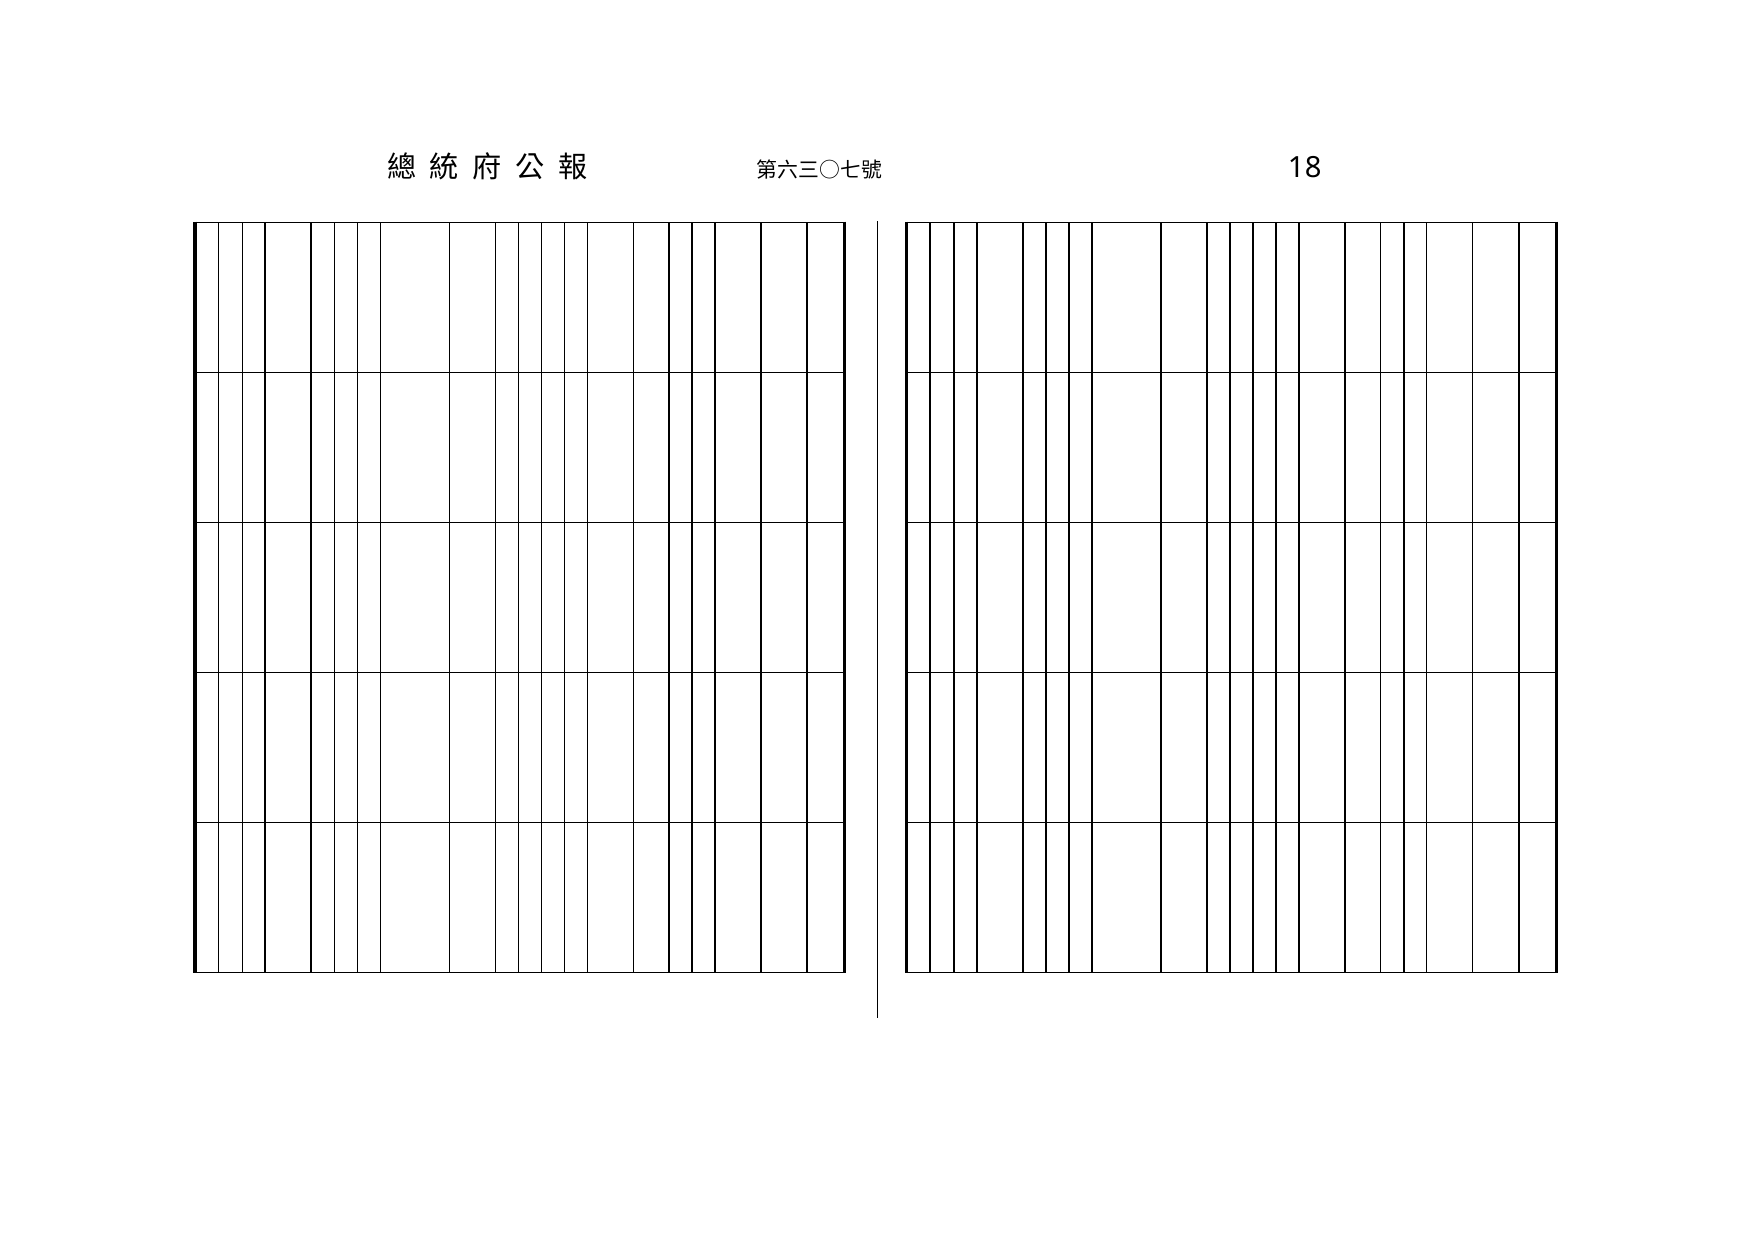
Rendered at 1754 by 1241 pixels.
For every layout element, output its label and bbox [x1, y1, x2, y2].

table_cell [693, 823, 714, 972]
table_cell [716, 523, 738, 672]
table_cell [266, 373, 288, 522]
table_cell [243, 373, 264, 522]
table_cell [1208, 523, 1229, 672]
table_cell [978, 373, 1000, 522]
table_cell [426, 673, 449, 822]
table_cell [611, 373, 633, 522]
table_cell [955, 373, 976, 522]
table_cell [808, 823, 843, 972]
table_cell [1405, 223, 1426, 372]
table_cell [978, 223, 1000, 372]
table_cell [762, 823, 784, 972]
table_cell [716, 823, 738, 972]
table_cell [1427, 223, 1450, 372]
table_cell [335, 673, 357, 822]
table_cell [519, 373, 541, 522]
table_cell [335, 823, 357, 972]
table_cell [1231, 823, 1252, 972]
table_cell [588, 223, 611, 372]
table_cell [358, 523, 380, 672]
table_cell [496, 823, 518, 972]
table_cell [1208, 223, 1229, 372]
table_cell [473, 673, 495, 822]
table_cell [716, 223, 738, 372]
table_cell [908, 523, 929, 672]
table_cell [473, 823, 495, 972]
table_cell [931, 373, 953, 522]
table_cell [1231, 523, 1252, 672]
table_cell [1405, 523, 1426, 672]
table_cell [1277, 523, 1298, 672]
table_cell [978, 523, 1000, 672]
table_cell [955, 823, 976, 972]
table_cell [693, 523, 714, 672]
table_cell [1000, 523, 1022, 672]
table_cell [1231, 373, 1252, 522]
table_cell [1162, 373, 1184, 522]
table_cell [219, 523, 242, 672]
table_cell [784, 673, 806, 822]
table_cell [1254, 673, 1275, 822]
table_cell [519, 523, 541, 672]
table_cell [908, 673, 929, 822]
table_cell [1024, 673, 1045, 822]
table_cell [381, 823, 403, 972]
table_cell [426, 823, 449, 972]
table_cell [670, 373, 691, 522]
table_cell [1093, 673, 1115, 822]
table_cell [381, 373, 403, 522]
table_cell [312, 373, 334, 522]
table_cell [1115, 823, 1138, 972]
table_cell [808, 373, 843, 522]
table_cell [266, 523, 288, 672]
table_cell [1427, 523, 1450, 672]
table_cell [312, 523, 334, 672]
table_cell [1496, 373, 1518, 522]
table_cell [496, 523, 518, 672]
table_cell [1473, 373, 1496, 522]
table_cell [588, 823, 611, 972]
table_cell [1184, 373, 1206, 522]
table_cell [335, 373, 357, 522]
table_cell [693, 223, 714, 372]
table_cell [1450, 823, 1472, 972]
table_cell [243, 823, 264, 972]
table_cell [978, 673, 1000, 822]
table_cell [634, 523, 668, 672]
table_cell [716, 673, 738, 822]
table_cell [496, 373, 518, 522]
table_cell [1047, 523, 1068, 672]
table_cell [955, 523, 976, 672]
table_cell [519, 823, 541, 972]
table_cell [426, 523, 449, 672]
table_cell [1138, 673, 1160, 822]
table_cell [266, 223, 288, 372]
table_cell [978, 823, 1000, 972]
table_cell [1520, 373, 1555, 522]
table_cell [288, 823, 310, 972]
table_cell [1473, 673, 1496, 822]
table_cell [1000, 223, 1022, 372]
table_cell [542, 823, 564, 972]
table_cell [1000, 673, 1022, 822]
table_cell [1322, 673, 1344, 822]
table_cell [634, 223, 668, 372]
table_cell [243, 673, 264, 822]
table_cell [426, 223, 449, 372]
table_cell [931, 223, 953, 372]
table_cell [1300, 373, 1322, 522]
table_cell [1427, 823, 1450, 972]
table_cell [1184, 223, 1206, 372]
table_cell [784, 523, 806, 672]
table_cell [288, 223, 310, 372]
table_cell [611, 823, 633, 972]
table_cell [1162, 823, 1184, 972]
table_cell [542, 523, 564, 672]
table_cell [693, 673, 714, 822]
table_cell [1047, 673, 1068, 822]
table_cell [450, 823, 472, 972]
table_cell [1115, 523, 1138, 672]
table_cell [784, 373, 806, 522]
table_cell [219, 823, 242, 972]
table_cell [1162, 223, 1184, 372]
table_cell [588, 673, 611, 822]
table_cell [1346, 223, 1380, 372]
table_cell [1000, 823, 1022, 972]
table_cell [1162, 523, 1184, 672]
table_cell [381, 673, 403, 822]
table_cell [670, 673, 691, 822]
table_cell [1070, 223, 1091, 372]
table_cell [473, 373, 495, 522]
table_cell [219, 373, 242, 522]
table_cell [450, 673, 472, 822]
table_cell [1473, 523, 1496, 672]
table_cell [1300, 223, 1322, 372]
table_cell [738, 373, 760, 522]
table_cell [243, 523, 264, 672]
table_cell [634, 673, 668, 822]
table_cell [243, 223, 264, 372]
table_cell [1208, 823, 1229, 972]
table_cell [738, 223, 760, 372]
table_cell [565, 823, 587, 972]
table_cell [450, 223, 472, 372]
table_cell [1138, 823, 1160, 972]
table_cell [670, 223, 691, 372]
table_cell [1184, 523, 1206, 672]
table_cell [473, 523, 495, 672]
table_cell [565, 523, 587, 672]
table_cell [1115, 673, 1138, 822]
table_cell [738, 823, 760, 972]
table_cell [1254, 373, 1275, 522]
table_cell [1115, 373, 1138, 522]
table_cell [519, 673, 541, 822]
table_cell [565, 223, 587, 372]
table_cell [955, 223, 976, 372]
table_cell [588, 523, 611, 672]
table_cell [670, 823, 691, 972]
table_cell [197, 373, 218, 522]
table_cell [426, 373, 449, 522]
table_cell [473, 223, 495, 372]
table_cell [381, 523, 403, 672]
table_cell [358, 373, 380, 522]
table_cell [1047, 223, 1068, 372]
table_cell [219, 223, 242, 372]
table_cell [565, 373, 587, 522]
table_cell [335, 523, 357, 672]
table_cell [1184, 823, 1206, 972]
table_cell [693, 373, 714, 522]
table_cell [266, 823, 288, 972]
table_cell [1322, 373, 1344, 522]
table_cell [496, 223, 518, 372]
table_cell [1024, 823, 1045, 972]
table_cell [1405, 673, 1426, 822]
table_cell [1000, 373, 1022, 522]
table_cell [955, 673, 976, 822]
table_cell [1322, 523, 1344, 672]
table_cell [1138, 373, 1160, 522]
table_cell [738, 673, 760, 822]
table_cell [1208, 373, 1229, 522]
table_cell [1427, 673, 1450, 822]
table_cell [403, 823, 426, 972]
table_cell [197, 223, 218, 372]
table_cell [1496, 223, 1518, 372]
table_cell [381, 223, 403, 372]
table_cell [611, 673, 633, 822]
table_cell [1070, 823, 1091, 972]
table_cell [197, 523, 218, 672]
table_cell [670, 523, 691, 672]
table_cell [738, 523, 760, 672]
table_cell [1184, 673, 1206, 822]
table_cell [358, 223, 380, 372]
table_cell [634, 823, 668, 972]
table_cell [496, 673, 518, 822]
table_cell [450, 523, 472, 672]
table_cell [403, 373, 426, 522]
table_cell [312, 223, 334, 372]
table_cell [588, 373, 611, 522]
table_cell [716, 373, 738, 522]
table_cell [335, 223, 357, 372]
table_cell [1473, 823, 1496, 972]
table_cell [931, 523, 953, 672]
table_cell [1450, 373, 1472, 522]
table_cell [288, 523, 310, 672]
table_cell [931, 823, 953, 972]
table_cell [1450, 523, 1472, 672]
table_cell [1138, 523, 1160, 672]
table_cell [1346, 373, 1380, 522]
table_cell [1322, 823, 1344, 972]
table_cell [1277, 373, 1298, 522]
table_cell [542, 673, 564, 822]
table_cell [611, 223, 633, 372]
table_cell [565, 673, 587, 822]
table_cell [288, 673, 310, 822]
table_cell [1024, 373, 1045, 522]
table_cell [266, 673, 288, 822]
table_cell [403, 223, 426, 372]
table_cell [1254, 523, 1275, 672]
table_cell [1115, 223, 1138, 372]
table_cell [1346, 673, 1380, 822]
table_cell [1405, 823, 1426, 972]
table_cell [1405, 373, 1426, 522]
table_cell [762, 223, 784, 372]
table_cell [1346, 823, 1380, 972]
table_cell [1047, 823, 1068, 972]
table_cell [1520, 673, 1555, 822]
table_cell [1300, 523, 1322, 672]
table_cell [197, 823, 218, 972]
table_cell [219, 673, 242, 822]
table_cell [1300, 823, 1322, 972]
table_cell [1277, 223, 1298, 372]
table_cell [1346, 523, 1380, 672]
table_cell [808, 223, 843, 372]
table_cell [358, 673, 380, 822]
table_cell [358, 823, 380, 972]
table_cell [403, 523, 426, 672]
table_cell [1162, 673, 1184, 822]
table_cell [1093, 823, 1115, 972]
table_cell [197, 673, 218, 822]
table_cell [1322, 223, 1344, 372]
table_cell [1381, 373, 1403, 522]
table_cell [1277, 823, 1298, 972]
table_cell [1381, 523, 1403, 672]
table_cell [1093, 223, 1115, 372]
table_cell [1381, 823, 1403, 972]
table_cell [519, 223, 541, 372]
table_cell [1254, 823, 1275, 972]
table_cell [1231, 673, 1252, 822]
table_cell [1473, 223, 1496, 372]
table_cell [542, 223, 564, 372]
table_cell [808, 673, 843, 822]
table_cell [762, 373, 784, 522]
table_cell [542, 373, 564, 522]
table_cell [1254, 223, 1275, 372]
table_cell [1450, 673, 1472, 822]
table_cell [1138, 223, 1160, 372]
table_cell [784, 823, 806, 972]
table_cell [1208, 673, 1229, 822]
table_cell [312, 823, 334, 972]
table_cell [1450, 223, 1472, 372]
table_cell [762, 523, 784, 672]
table_cell [611, 523, 633, 672]
table_cell [1496, 823, 1518, 972]
table_cell [634, 373, 668, 522]
table_cell [1300, 673, 1322, 822]
table_cell [312, 673, 334, 822]
table_cell [450, 373, 472, 522]
table_cell [1277, 673, 1298, 822]
table_cell [1496, 523, 1518, 672]
table_cell [1093, 523, 1115, 672]
table_cell [784, 223, 806, 372]
table_cell [1496, 673, 1518, 822]
table_cell [762, 673, 784, 822]
table_cell [1520, 223, 1555, 372]
table_cell [908, 823, 929, 972]
table_cell [931, 673, 953, 822]
table_cell [1070, 673, 1091, 822]
table_cell [1520, 523, 1555, 672]
table_cell [1024, 223, 1045, 372]
table_cell [1093, 373, 1115, 522]
table_cell [403, 673, 426, 822]
table_cell [1520, 823, 1555, 972]
table_cell [1024, 523, 1045, 672]
table_cell [908, 223, 929, 372]
table_cell [1381, 223, 1403, 372]
table_cell [1047, 373, 1068, 522]
table_cell [808, 523, 843, 672]
table_cell [1231, 223, 1252, 372]
table_cell [1070, 373, 1091, 522]
table_cell [1381, 673, 1403, 822]
table_cell [1070, 523, 1091, 672]
table_cell [288, 373, 310, 522]
table_cell [1427, 373, 1450, 522]
table_cell [908, 373, 929, 522]
